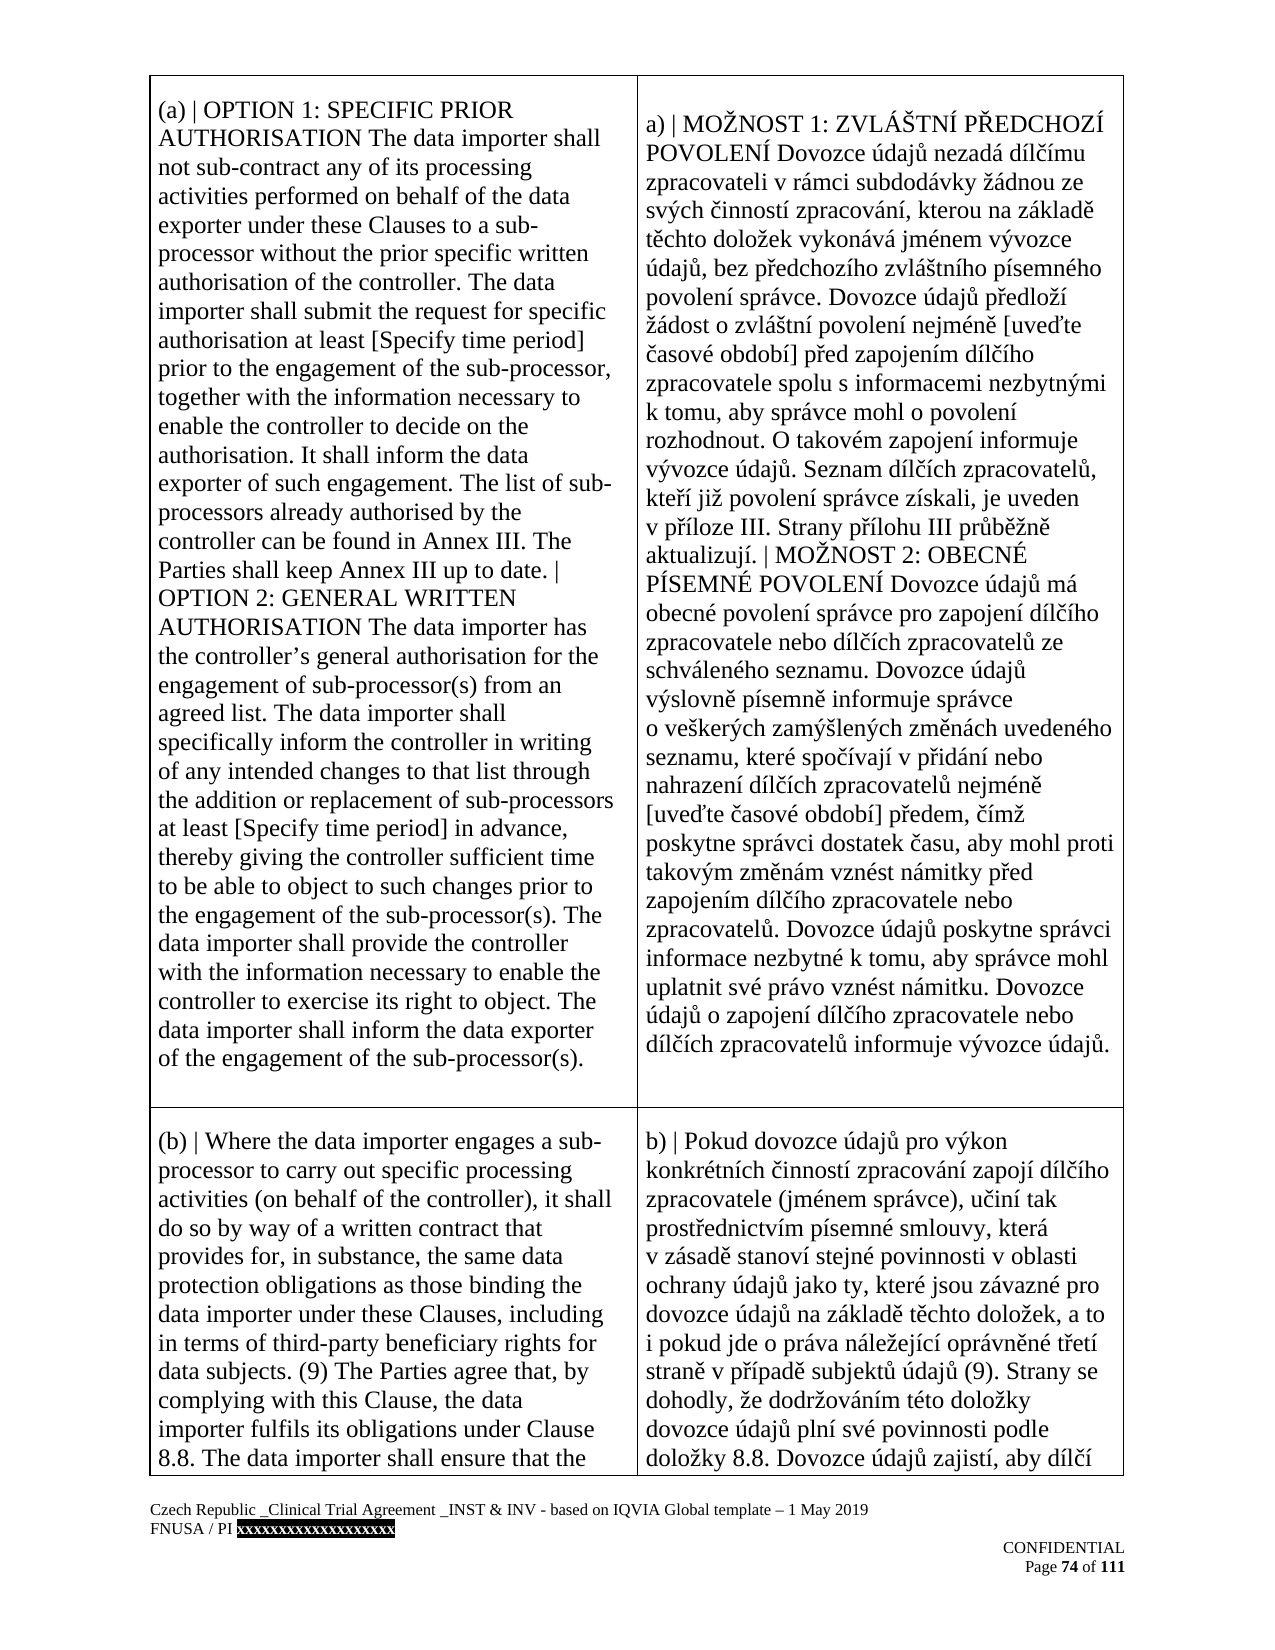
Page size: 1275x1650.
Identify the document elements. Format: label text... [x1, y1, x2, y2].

table_cell (a) | OPTION 1: SPECIFIC PRIOR AUTHORISATION The data importer shall not sub-contract any of its processing activities performed on behalf of the data exporter under these Clauses to a sub-processor without the prior specific written authorisation of the controller. The data importer shall submit the request for specific authorisation at least [Specify time period] prior to the engagement of the sub-processor, together with the information necessary to enable the controller to decide on the authorisation. It shall inform the data exporter of such engagement. The list of sub-processors already authorised by the controller can be found in Annex III. The Parties shall keep Annex III up to date. | OPTION 2: GENERAL WRITTEN AUTHORISATION The data importer has the controller’s general authorisation for the engagement of sub-processor(s) from an agreed list. The data importer shall specifically inform the controller in writing of any intended changes to that list through the addition or replacement of sub-processors at least [Specify time period] in advance, thereby giving the controller sufficient time to be able to object to such changes prior to the engagement of the sub-processor(s). The data importer shall provide the controller with the information necessary to enable the controller to exercise its right to object. The data importer shall inform the data exporter of the engagement of the sub-processor(s). [151, 76, 637, 1107]
table_cell b) | Pokud dovozce údajů pro výkon konkrétních činností zpracování zapojí dílčího zpracovatele (jménem správce), učiní tak prostřednictvím písemné smlouvy, která v zásadě stanoví stejné povinnosti v oblasti ochrany údajů jako ty, které jsou závazné pro dovozce údajů na základě těchto doložek, a to i pokud jde o práva náležející oprávněné třetí straně v případě subjektů údajů (9). Strany se dohodly, že dodržováním této doložky dovozce údajů plní své povinnosti podle doložky 8.8. Dovozce údajů zajistí, aby dílčí [638, 1108, 1123, 1474]
table_cell a) | MOŽNOST 1: ZVLÁŠTNÍ PŘEDCHOZÍ POVOLENÍ Dovozce údajů nezadá dílčímu zpracovateli v rámci subdodávky žádnou ze svých činností zpracování, kterou na základě těchto doložek vykonává jménem vývozce údajů, bez předchozího zvláštního písemného povolení správce. Dovozce údajů předloží žádost o zvláštní povolení nejméně [uveďte časové období] před zapojením dílčího zpracovatele spolu s informacemi nezbytnými k tomu, aby správce mohl o povolení rozhodnout. O takovém zapojení informuje vývozce údajů. Seznam dílčích zpracovatelů, kteří již povolení správce získali, je uveden v příloze III. Strany přílohu III průběžně aktualizují. | MOŽNOST 2: OBECNÉ PÍSEMNÉ POVOLENÍ Dovozce údajů má obecné povolení správce pro zapojení dílčího zpracovatele nebo dílčích zpracovatelů ze schváleného seznamu. Dovozce údajů výslovně písemně informuje správce o veškerých zamýšlených změnách uvedeného seznamu, které spočívají v přidání nebo nahrazení dílčích zpracovatelů nejméně [uveďte časové období] předem, čímž poskytne správci dostatek času, aby mohl proti takovým změnám vznést námitky před zapojením dílčího zpracovatele nebo zpracovatelů. Dovozce údajů poskytne správci informace nezbytné k tomu, aby správce mohl uplatnit své právo vznést námitku. Dovozce údajů o zapojení dílčího zpracovatele nebo dílčích zpracovatelů informuje vývozce údajů. [638, 76, 1123, 1107]
table_cell (b) | Where the data importer engages a sub-processor to carry out specific processing activities (on behalf of the controller), it shall do so by way of a written contract that provides for, in substance, the same data protection obligations as those binding the data importer under these Clauses, including in terms of third-party beneficiary rights for data subjects. (9) The Parties agree that, by complying with this Clause, the data importer fulfils its obligations under Clause 8.8. The data importer shall ensure that the [151, 1108, 637, 1474]
